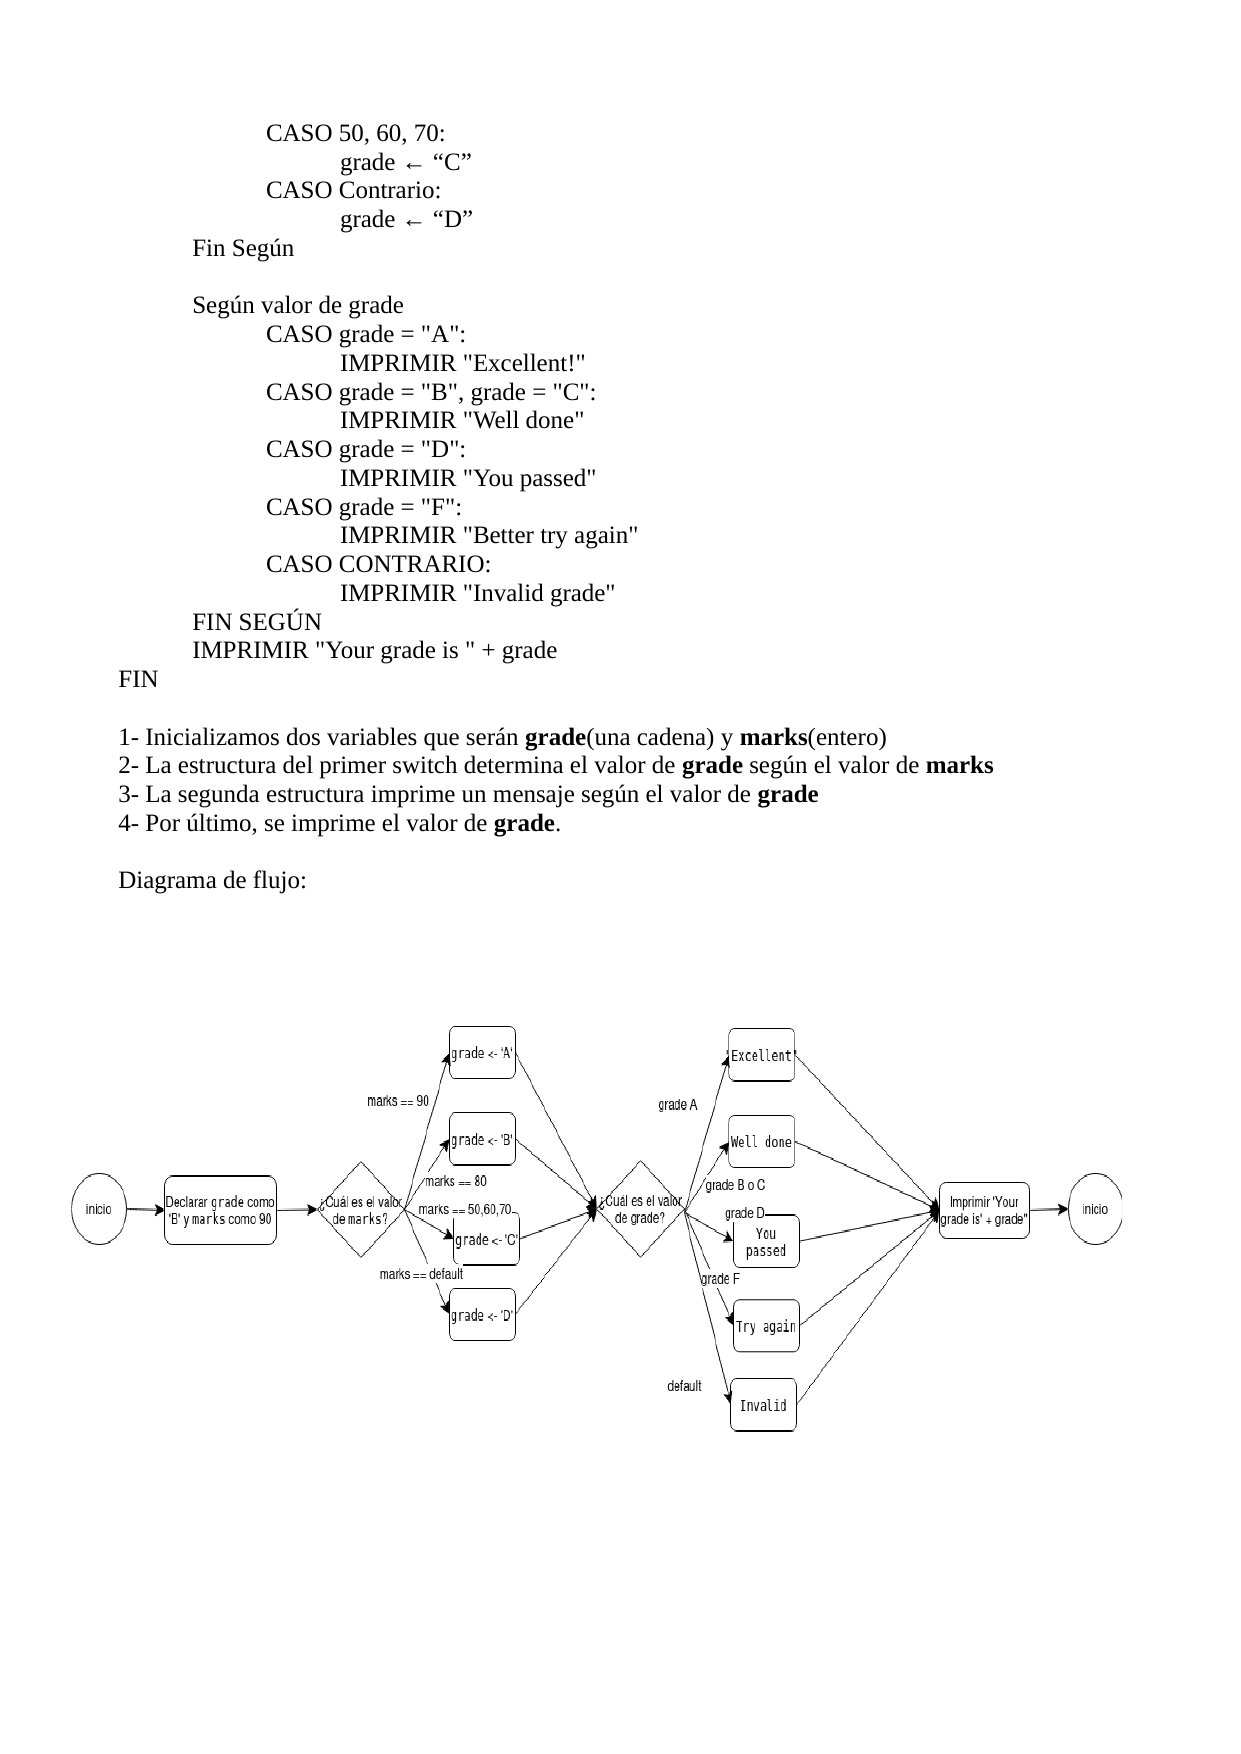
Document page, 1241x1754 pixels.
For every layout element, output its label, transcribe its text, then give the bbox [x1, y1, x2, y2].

text IMPRIMIR "Well done" [118, 406, 1122, 434]
text 2- La estructura del primer switch determina el valor de grade según el valor de marks [118, 751, 1122, 779]
text Según valor de grade [118, 291, 1122, 319]
text CASO grade = "A": [118, 319, 1122, 348]
text CASO 50, 60, 70: [118, 118, 1122, 147]
text IMPRIMIR "Excellent!" [118, 348, 1122, 377]
text CASO Contrario: [118, 176, 1122, 204]
text CASO grade = "F": [118, 492, 1122, 521]
text IMPRIMIR "You passed" [118, 463, 1122, 492]
text CASO grade = "D": [118, 434, 1122, 463]
text FIN SEGÚN [118, 607, 1122, 636]
text IMPRIMIR "Invalid grade" [118, 578, 1122, 607]
text Fin Según [118, 233, 1122, 262]
text IMPRIMIR "Your grade is " + grade [118, 636, 1122, 664]
text IMPRIMIR "Better try again" [118, 521, 1122, 549]
text FIN [118, 664, 1122, 693]
text CASO CONTRARIO: [118, 549, 1122, 578]
text Diagrama de flujo: [118, 866, 1122, 894]
text 3- La segunda estructura imprime un mensaje según el valor de grade [118, 779, 1122, 808]
text grade ← “D” [118, 204, 1122, 233]
text CASO grade = "B", grade = "C": [118, 377, 1122, 406]
text 1- Inicializamos dos variables que serán grade(una cadena) y marks(entero) [118, 722, 1122, 751]
text 4- Por último, se imprime el valor de grade. [118, 808, 1122, 837]
picture [71, 1026, 1123, 1432]
text grade ← “C” [118, 147, 1122, 176]
